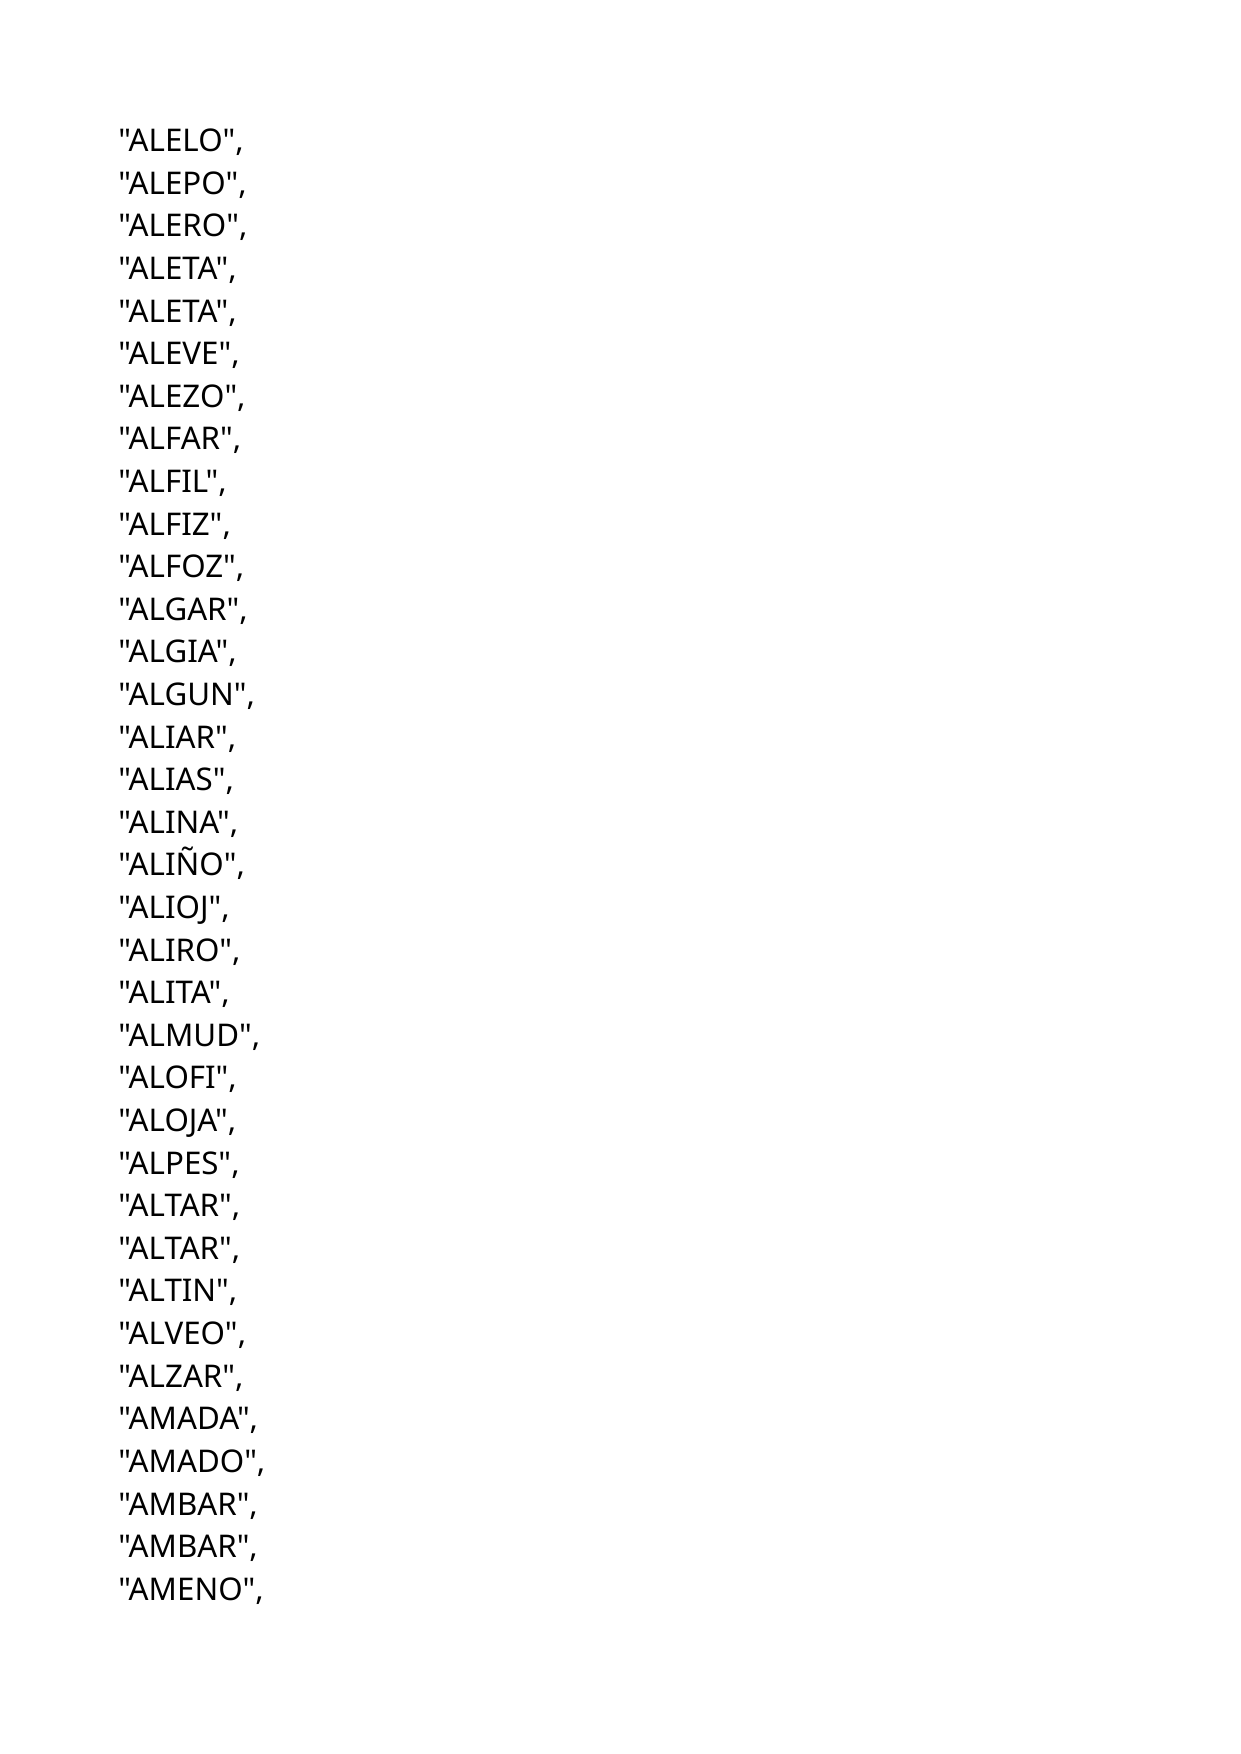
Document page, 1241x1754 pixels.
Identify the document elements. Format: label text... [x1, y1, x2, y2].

text "ALVEO", [118, 1311, 1122, 1354]
text "ALIOJ", [118, 885, 1122, 928]
text "ALELO", [118, 118, 1122, 161]
text "AMENO", [118, 1567, 1122, 1609]
text "ALOJA", [118, 1098, 1122, 1141]
text "AMADA", [118, 1396, 1122, 1439]
text "ALTIN", [118, 1268, 1122, 1311]
text "ALFIZ", [118, 502, 1122, 544]
text "ALTAR", [118, 1183, 1122, 1226]
text "ALERO", [118, 203, 1122, 246]
text "ALGUN", [118, 672, 1122, 714]
text "ALTAR", [118, 1226, 1122, 1268]
text "ALEVE", [118, 331, 1122, 374]
text "AMBAR", [118, 1481, 1122, 1524]
text "ALGIA", [118, 629, 1122, 672]
text "ALFAR", [118, 416, 1122, 459]
text "ALFOZ", [118, 544, 1122, 587]
text "ALMUD", [118, 1013, 1122, 1055]
text "ALETA", [118, 246, 1122, 288]
text "ALIÑO", [118, 842, 1122, 885]
text "AMBAR", [118, 1524, 1122, 1567]
text "ALINA", [118, 800, 1122, 842]
text "ALZAR", [118, 1354, 1122, 1396]
text "ALEPO", [118, 161, 1122, 203]
text "ALOFI", [118, 1055, 1122, 1098]
text "ALIAS", [118, 757, 1122, 800]
text "ALIRO", [118, 928, 1122, 970]
text "ALEZO", [118, 374, 1122, 416]
text "ALETA", [118, 288, 1122, 331]
text "ALPES", [118, 1141, 1122, 1183]
text "ALFIL", [118, 459, 1122, 502]
text "ALGAR", [118, 587, 1122, 629]
text "ALITA", [118, 970, 1122, 1013]
text "AMADO", [118, 1439, 1122, 1481]
text "ALIAR", [118, 714, 1122, 757]
